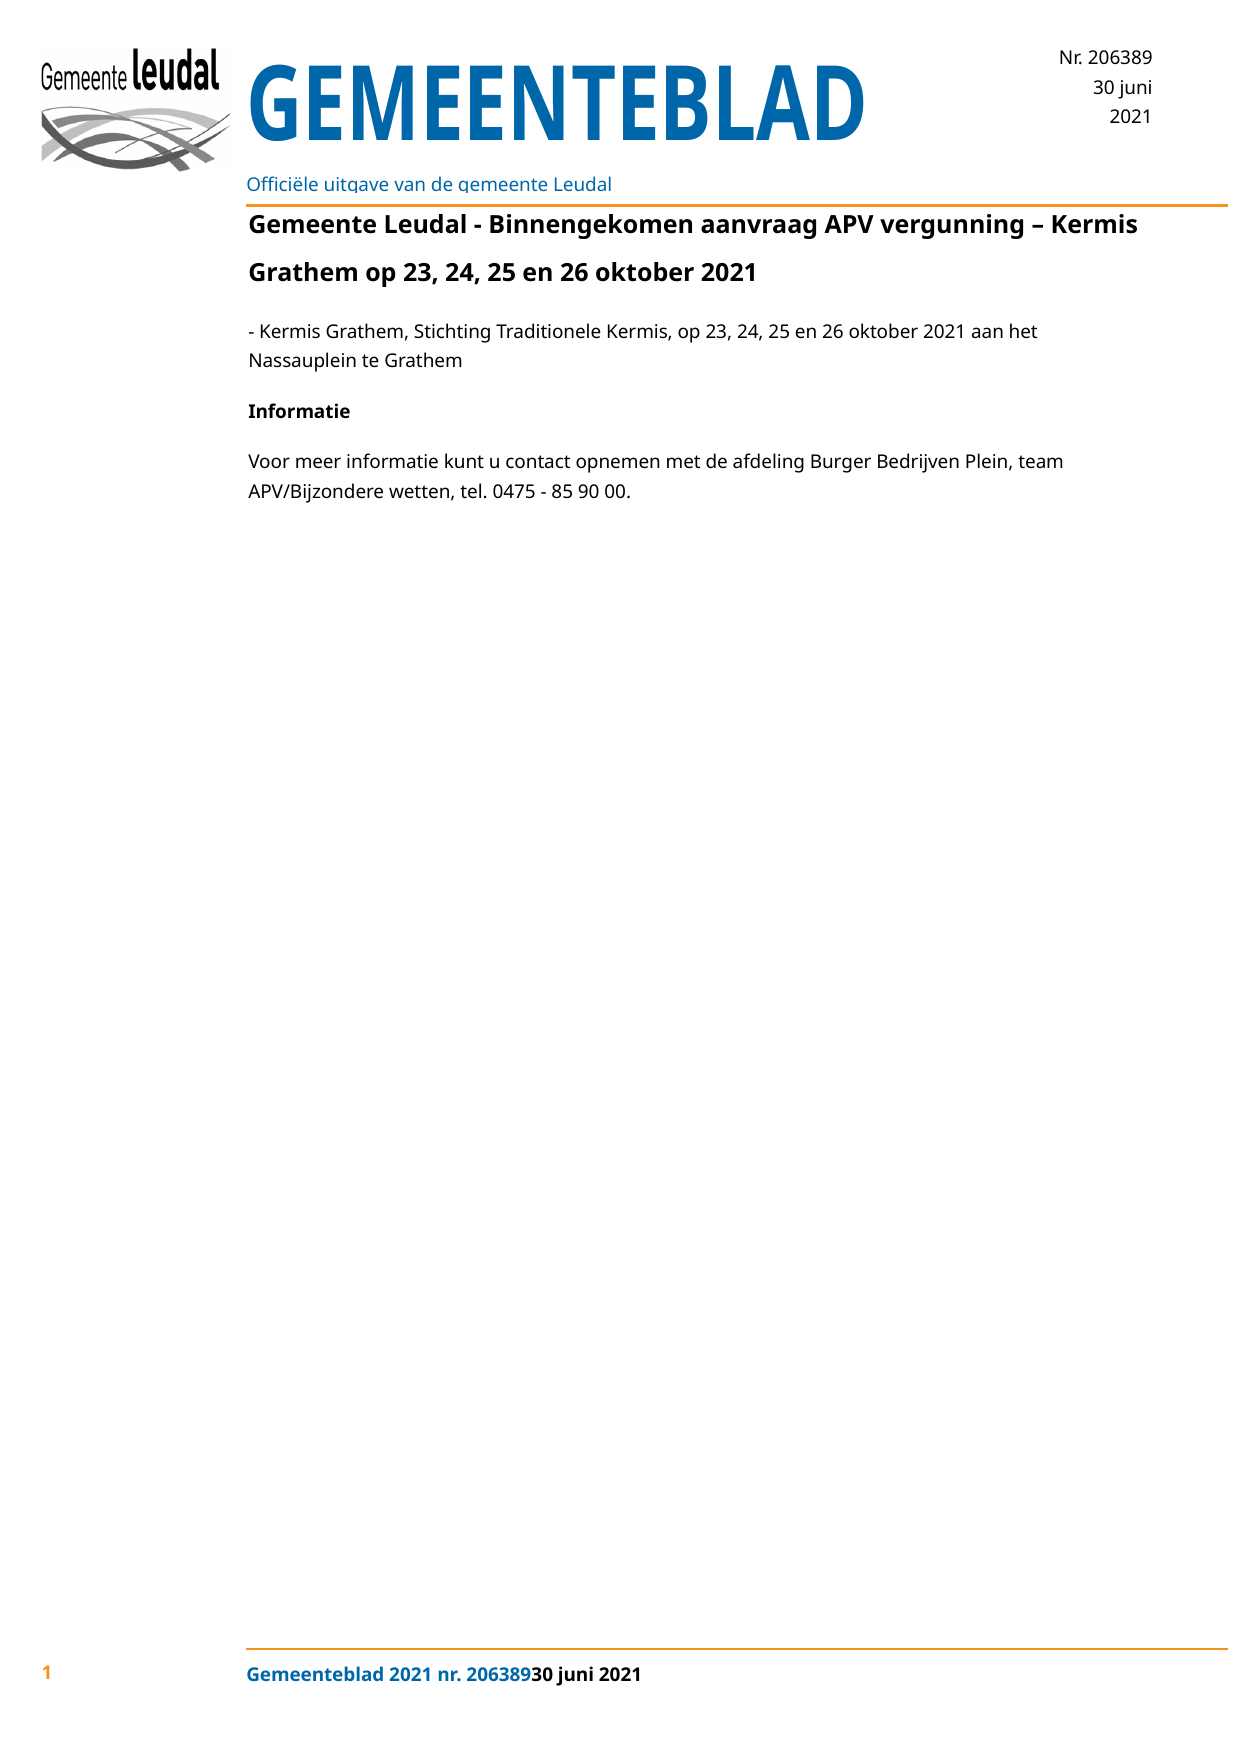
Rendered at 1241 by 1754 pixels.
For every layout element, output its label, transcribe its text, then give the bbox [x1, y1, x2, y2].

text Informatie [248, 398, 1152, 424]
text Gemeente Leudal - Binnengekomen aanvraag APV vergunning – Kermis Grathem op 23, 24, 25 en 26 oktober 2021 [248, 207, 1152, 288]
picture [41, 47, 231, 172]
text - Kermis Grathem, Stichting Traditionele Kermis, op 23, 24, 25 en 26 oktober 2021 aan het Nassauplein te Grathem [248, 318, 1152, 373]
text Voor meer informatie kunt u contact opnemen met de afdeling Burger Bedrijven Plein, team APV/Bijzondere wetten, tel. 0475 - 85 90 00. [248, 448, 1152, 504]
